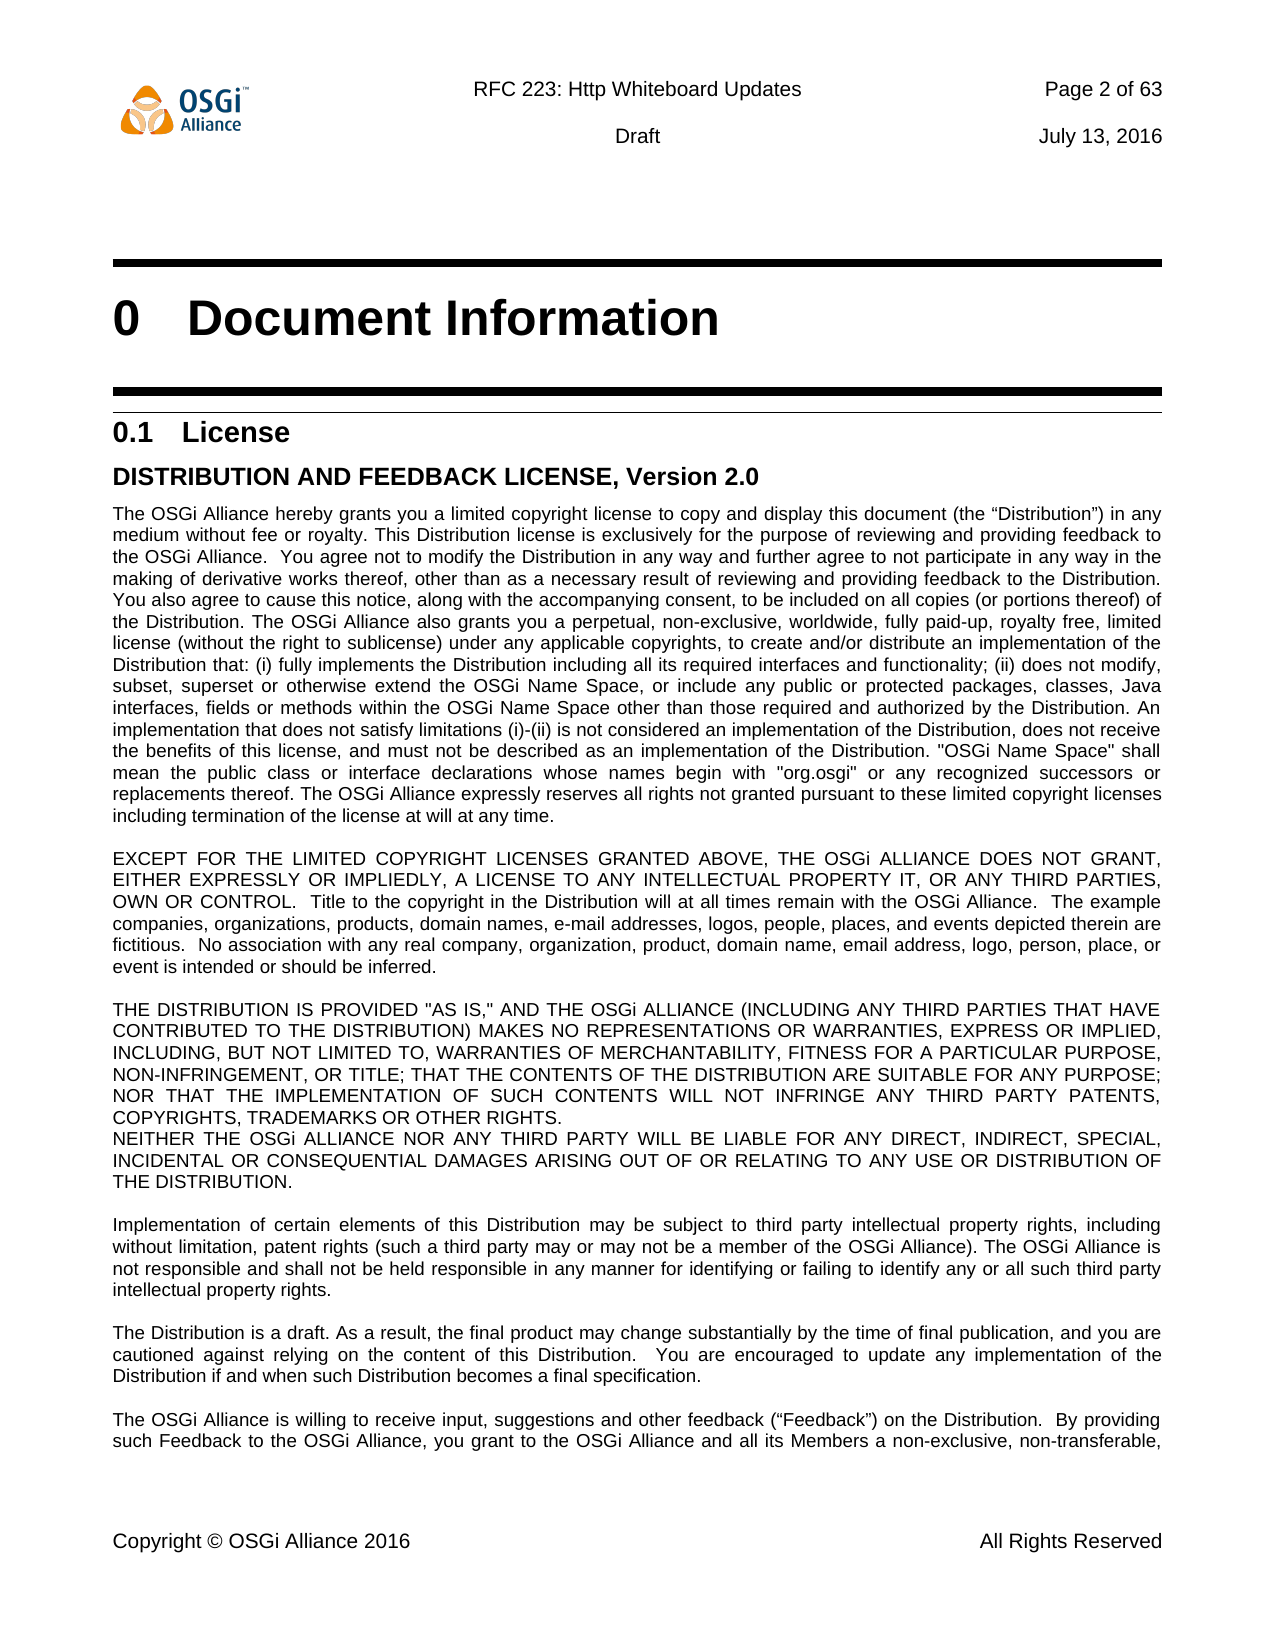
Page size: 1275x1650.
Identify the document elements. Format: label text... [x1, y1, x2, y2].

text The OSGi Alliance hereby grants you a limited copyright license to copy and display this document (the “Distribution”) in any medium without fee or royalty. This Distribution license is exclusively for the purpose of reviewing and providing feedback to the OSGi Alliance. You agree not to modify the Distribution in any way and further agree to not participate in any way in the making of derivative works thereof, other than as a necessary result of reviewing and providing feedback to the Distribution. You also agree to cause this notice, along with the accompanying consent, to be included on all copies (or portions thereof) of the Distribution. The OSGi Alliance also grants you a perpetual, non-exclusive, worldwide, fully paid-up, royalty free, limited license (without the right to sublicense) under any applicable copyrights, to create and/or distribute an implementation of the Distribution that: (i) fully implements the Distribution including all its required interfaces and functionality; (ii) does not modify, subset, superset or otherwise extend the OSGi Name Space, or include any public or protected packages, classes, Java interfaces, fields or methods within the OSGi Name Space other than those required and authorized by the Distribution. An implementation that does not satisfy limitations (i)-(ii) is not considered an implementation of the Distribution, does not receive the benefits of this license, and must not be described as an implementation of the Distribution. "OSGi Name Space" shall mean the public class or interface declarations whose names begin with "org.osgi" or any recognized successors or replacements thereof. The OSGi Alliance expressly reserves all rights not granted pursuant to these limited copyright licenses including termination of the license at will at any time. [112, 503, 1162, 826]
text NEITHER THE OSGi ALLIANCE NOR ANY THIRD PARTY WILL BE LIABLE FOR ANY DIRECT, INDIRECT, SPECIAL, INCIDENTAL OR CONSEQUENTIAL DAMAGES ARISING OUT OF OR RELATING TO ANY USE OR DISTRIBUTION OF THE DISTRIBUTION. [112, 1128, 1162, 1193]
text THE DISTRIBUTION IS PROVIDED "AS IS," AND THE OSGi ALLIANCE (INCLUDING ANY THIRD PARTIES THAT HAVE CONTRIBUTED TO THE DISTRIBUTION) MAKES NO REPRESENTATIONS OR WARRANTIES, EXPRESS OR IMPLIED, INCLUDING, BUT NOT LIMITED TO, WARRANTIES OF MERCHANTABILITY, FITNESS FOR A PARTICULAR PURPOSE, NON-INFRINGEMENT, OR TITLE; THAT THE CONTENTS OF THE DISTRIBUTION ARE SUITABLE FOR ANY PURPOSE; NOR THAT THE IMPLEMENTATION OF SUCH CONTENTS WILL NOT INFRINGE ANY THIRD PARTY PATENTS, COPYRIGHTS, TRADEMARKS OR OTHER RIGHTS. [112, 999, 1162, 1128]
text EXCEPT FOR THE LIMITED COPYRIGHT LICENSES GRANTED ABOVE, THE OSGi ALLIANCE DOES NOT GRANT, EITHER EXPRESSLY OR IMPLIEDLY, A LICENSE TO ANY INTELLECTUAL PROPERTY IT, OR ANY THIRD PARTIES, OWN OR CONTROL. Title to the copyright in the Distribution will at all times remain with the OSGi Alliance. The example companies, organizations, products, domain names, e-mail addresses, logos, people, places, and events depicted therein are fictitious. No association with any real company, organization, product, domain name, email address, logo, person, place, or event is intended or should be inferred. [112, 848, 1162, 977]
picture [113, 78, 257, 142]
subtitle License [112, 413, 1162, 449]
text DISTRIBUTION AND FEEDBACK LICENSE, Version 2.0 [112, 461, 1162, 490]
text The OSGi Alliance is willing to receive input, suggestions and other feedback (“Feedback”) on the Distribution. By providing such Feedback to the OSGi Alliance, you grant to the OSGi Alliance and all its Members a non-exclusive, non-transferable, [112, 1408, 1162, 1451]
subtitle Document Information [112, 260, 1162, 396]
text The Distribution is a draft. As a result, the final product may change substantially by the time of final publication, and you are cautioned against relying on the content of this Distribution. You are encouraged to update any implementation of the Distribution if and when such Distribution becomes a final specification. [112, 1322, 1162, 1387]
text Implementation of certain elements of this Distribution may be subject to third party intellectual property rights, including without limitation, patent rights (such a third party may or may not be a member of the OSGi Alliance). The OSGi Alliance is not responsible and shall not be held responsible in any manner for identifying or failing to identify any or all such third party intellectual property rights. [112, 1214, 1162, 1301]
